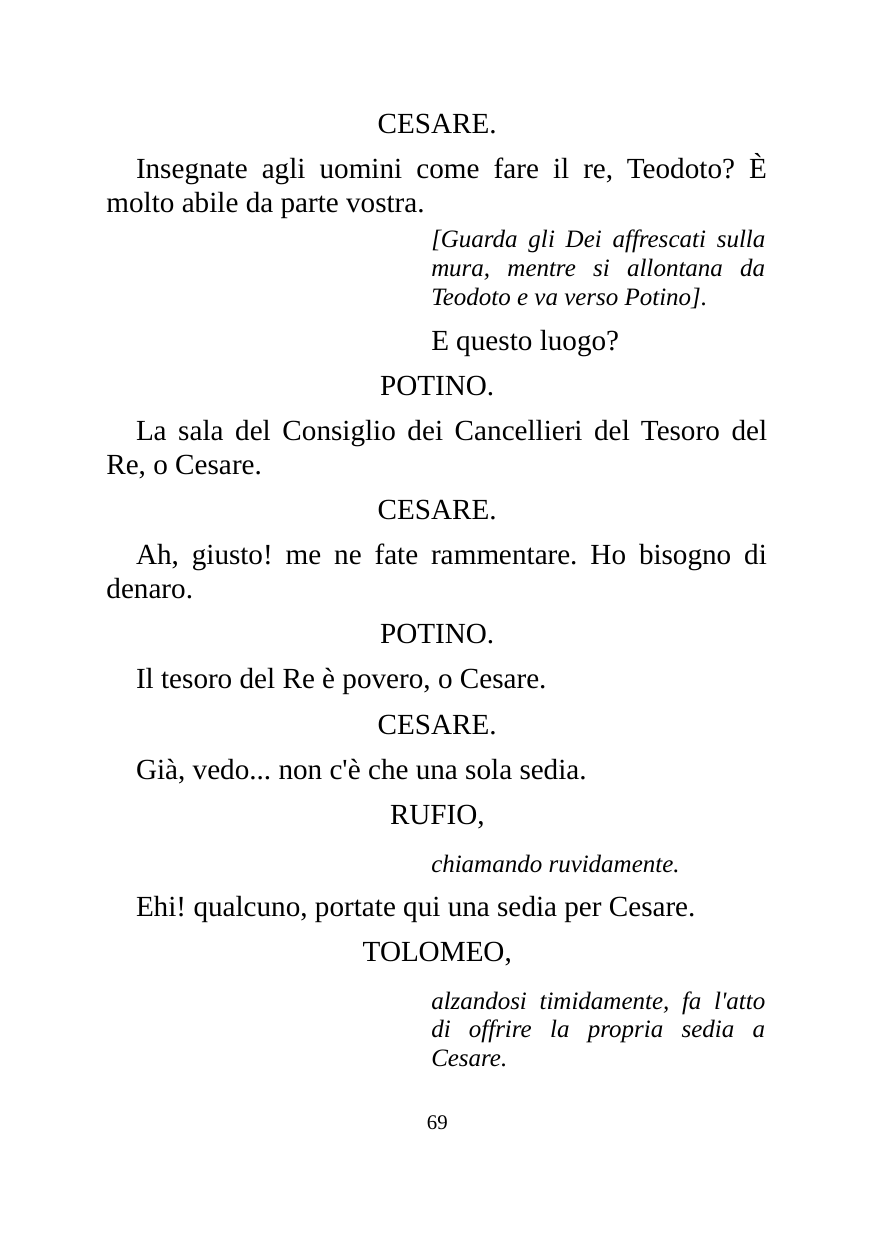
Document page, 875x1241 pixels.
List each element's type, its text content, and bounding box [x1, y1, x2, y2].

text alzandosi timidamente, fa l'atto di offrire la propria sedia a Cesare. [431, 986, 768, 1072]
text Ah, giusto! me ne fate rammentare. Ho bisogno di denaro. [106, 537, 768, 604]
text Già, vedo... non c'è che una sola sedia. [106, 752, 768, 786]
text CESARE. [106, 492, 768, 526]
text POTINO. [106, 616, 768, 650]
text La sala del Consiglio dei Cancellieri del Tesoro del Re, o Cesare. [106, 413, 768, 480]
text TOLOMEO, [106, 934, 768, 968]
text Ehi! qualcuno, portate qui una sedia per Cesare. [106, 889, 768, 923]
text Il tesoro del Re è povero, o Cesare. [106, 662, 768, 695]
text RUFIO, [106, 797, 768, 831]
text chiamando ruvidamente. [431, 849, 768, 877]
text POTINO. [106, 368, 768, 401]
text E questo luogo? [106, 323, 768, 356]
text Insegnate agli uomini come fare il re, Teodoto? È molto abile da parte vostra. [106, 152, 768, 219]
text [Guarda gli Dei affrescati sulla mura, mentre si allontana da Teodoto e va verso Potino]. [431, 224, 768, 311]
text CESARE. [106, 106, 768, 140]
text CESARE. [106, 707, 768, 740]
